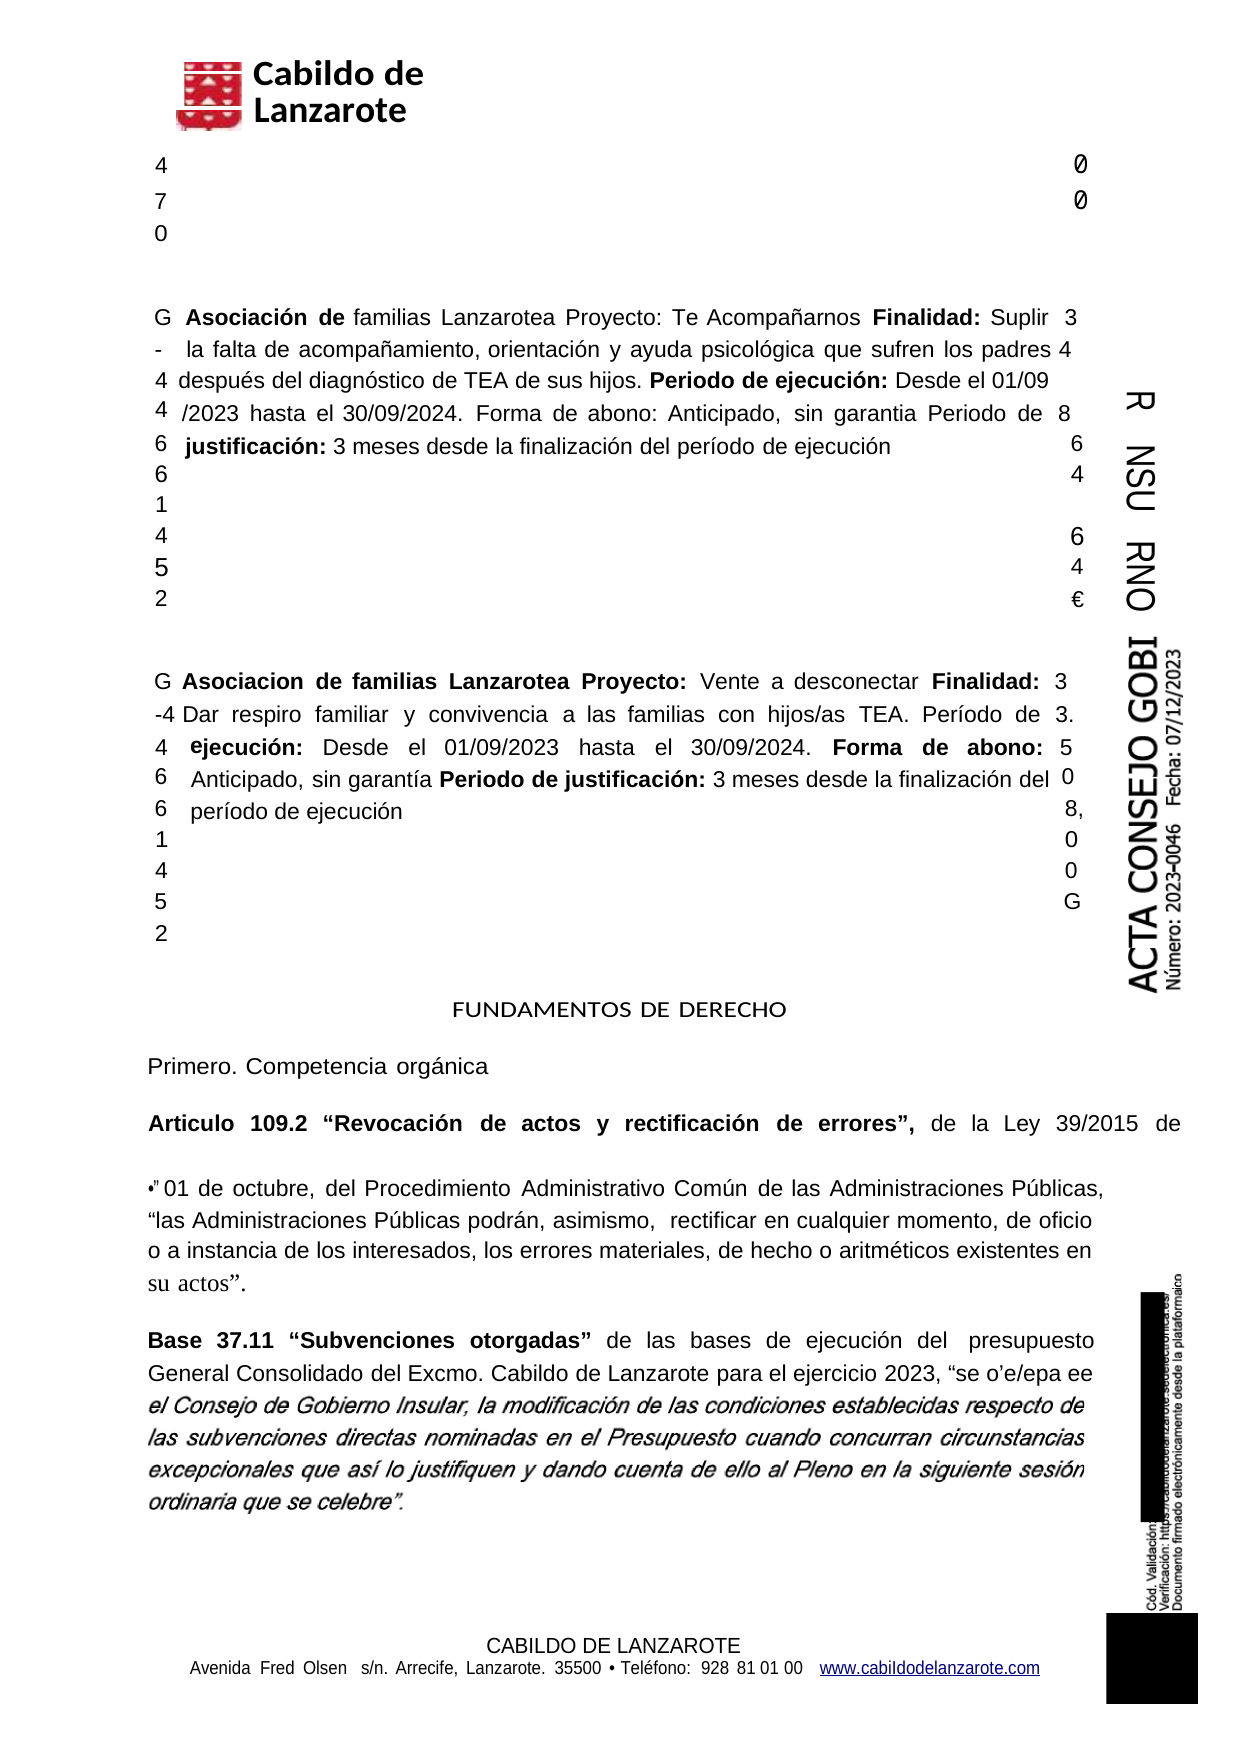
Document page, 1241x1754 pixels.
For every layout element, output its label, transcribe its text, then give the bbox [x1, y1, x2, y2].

picture [1106, 1613, 1198, 1704]
text 4 0 [155, 857, 1128, 883]
text 6 período de ejecución 8, [154, 794, 1128, 824]
text [1184, 826, 1196, 852]
text 2 € [154, 585, 1118, 612]
text G Asociación de familias Lanzarotea Proyecto: Te Acompañarnos Finalidad: Suplir 3 [154, 303, 1196, 330]
list la falta de acompañamiento, orientación y ayuda psicológica que sufren los padres 4 [154, 336, 1196, 362]
text 1 0 [155, 826, 1128, 852]
text 5 4 [154, 552, 1118, 582]
text RNO [1118, 540, 1165, 616]
text 4 después del diagnóstico de TEA de sus hijos. Periodo de ejecución: Desde el 01/09 [155, 367, 1196, 393]
text G Asociacion de familias Lanzarotea Proyecto: Vente a desconectar Finalidad: 3 [154, 668, 1128, 695]
text NSU [1118, 444, 1165, 515]
text -4 Dar respiro familiar y convivencia a las familias con hijos/as TEA. Período de 3. [154, 701, 1128, 727]
text 0 [154, 220, 1196, 247]
text 1 [155, 491, 1196, 517]
text 4 /2023 hasta el 30/09/2024. Forma de abono: Anticipado, sin garantia Periodo de 8 [155, 396, 1196, 426]
text 5 G [154, 888, 1128, 915]
text Primero. Competencia orgánica [147, 1053, 1196, 1079]
text FUNDAMENTOS DE DERECHO [164, 995, 1075, 1023]
picture [147, 1395, 1085, 1514]
text Base 37.11 “Subvenciones otorgadas” de las bases de ejecución del presupuesto General Consolidado del Excmo. Cabildo de Lanzarote para el ejercicio 2023, “se o’e/epa ee [147, 1327, 1094, 1386]
text 4 6 [155, 521, 1196, 550]
text 2 € [1165, 585, 1196, 612]
text 7 0 [154, 182, 1196, 217]
picture [176, 110, 242, 131]
picture [184, 62, 242, 71]
text 4 ejecución: Desde el 01/09/2023 hasta el 30/09/2024. Forma de abono: 5 [155, 732, 1128, 761]
text [1184, 888, 1196, 915]
text [1184, 919, 1196, 946]
text 6 Anticipado, sin garantía Periodo de justificación: 3 meses desde la finalización del 0 [154, 763, 1128, 793]
picture [1128, 636, 1184, 994]
text Articulo 109.2 “Revocación de actos y rectificación de errores”, de la Ley 39/2015 de •” 01 de octubre, del Procedimiento Administrativo Común de las Administraciones Públicas, [148, 1110, 1181, 1201]
text 6 4 [1165, 460, 1196, 487]
text [1184, 857, 1196, 883]
text 6 4 [154, 460, 1118, 487]
picture [1140, 1274, 1185, 1611]
text 6 justificación: 3 meses desde la finalización del período de ejecución 6 [154, 430, 1196, 460]
text 4 0 [155, 145, 1196, 181]
text “las Administraciones Públicas podrán, asimismo, rectificar en cualquier momento, de oficio o a instancia de los interesados, los errores materiales, de hecho o aritméticos existentes en su actos”. [148, 1207, 1093, 1297]
text 5 4 [1165, 552, 1196, 582]
text R [1118, 390, 1165, 414]
picture [184, 74, 242, 106]
text 2 [154, 919, 1128, 946]
